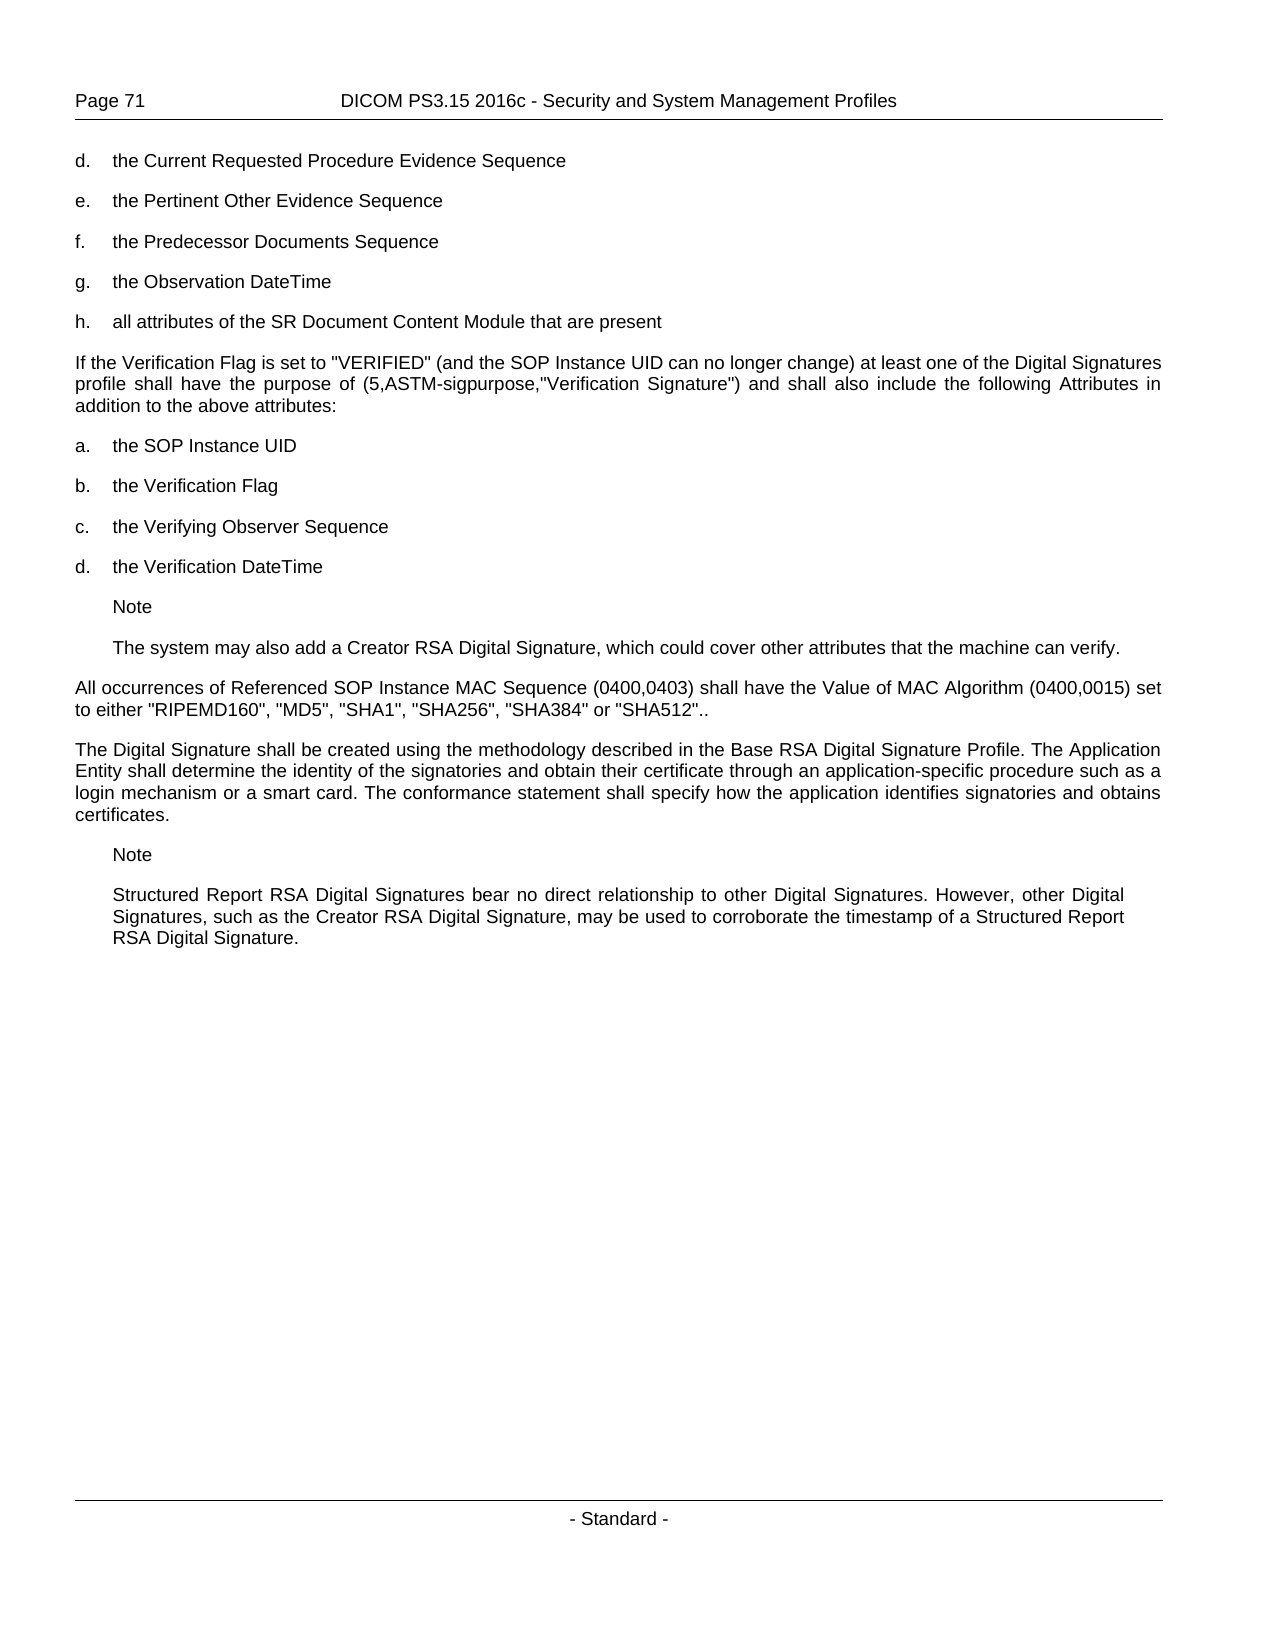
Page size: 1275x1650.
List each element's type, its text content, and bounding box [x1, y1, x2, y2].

text Note [112, 844, 1125, 865]
list the Predecessor Documents Sequence [75, 231, 1162, 252]
list the Verification Flag [75, 475, 1162, 497]
text Structured Report RSA Digital Signatures bear no direct relationship to other Digital Signatures. However, other Digital Signatures, such as the Creator RSA Digital Signature, may be used to corroborate the timestamp of a Structured Report RSA Digital Signature. [112, 884, 1125, 949]
list the Observation DateTime [75, 271, 1162, 292]
list the Current Requested Procedure Evidence Sequence [75, 150, 1162, 172]
text All occurrences of Referenced SOP Instance MAC Sequence (0400,0403) shall have the Value of MAC Algorithm (0400,0015) set to either "RIPEMD160", "MD5", "SHA1", "SHA256", "SHA384" or "SHA512".. [75, 677, 1162, 720]
list all attributes of the SR Document Content Module that are present [75, 311, 1162, 333]
text If the Verification Flag is set to "VERIFIED" (and the SOP Instance UID can no longer change) at least one of the Digital Signatures profile shall have the purpose of (5,ASTM-sigpurpose,"Verification Signature") and shall also include the following Attributes in addition to the above attributes: [75, 352, 1162, 416]
text The system may also add a Creator RSA Digital Signature, which could cover other attributes that the machine can verify. [112, 637, 1125, 658]
list the Verification DateTime [75, 556, 1162, 577]
list the Verifying Observer Sequence [75, 516, 1162, 537]
text The Digital Signature shall be created using the methodology described in the Base RSA Digital Signature Profile. The Application Entity shall determine the identity of the signatories and obtain their certificate through an application-specific procedure such as a login mechanism or a smart card. The conformance statement shall specify how the application identifies signatories and obtains certificates. [75, 739, 1162, 825]
list the Pertinent Other Evidence Sequence [75, 190, 1162, 212]
list the SOP Instance UID [75, 435, 1162, 457]
text Note [112, 596, 1125, 618]
